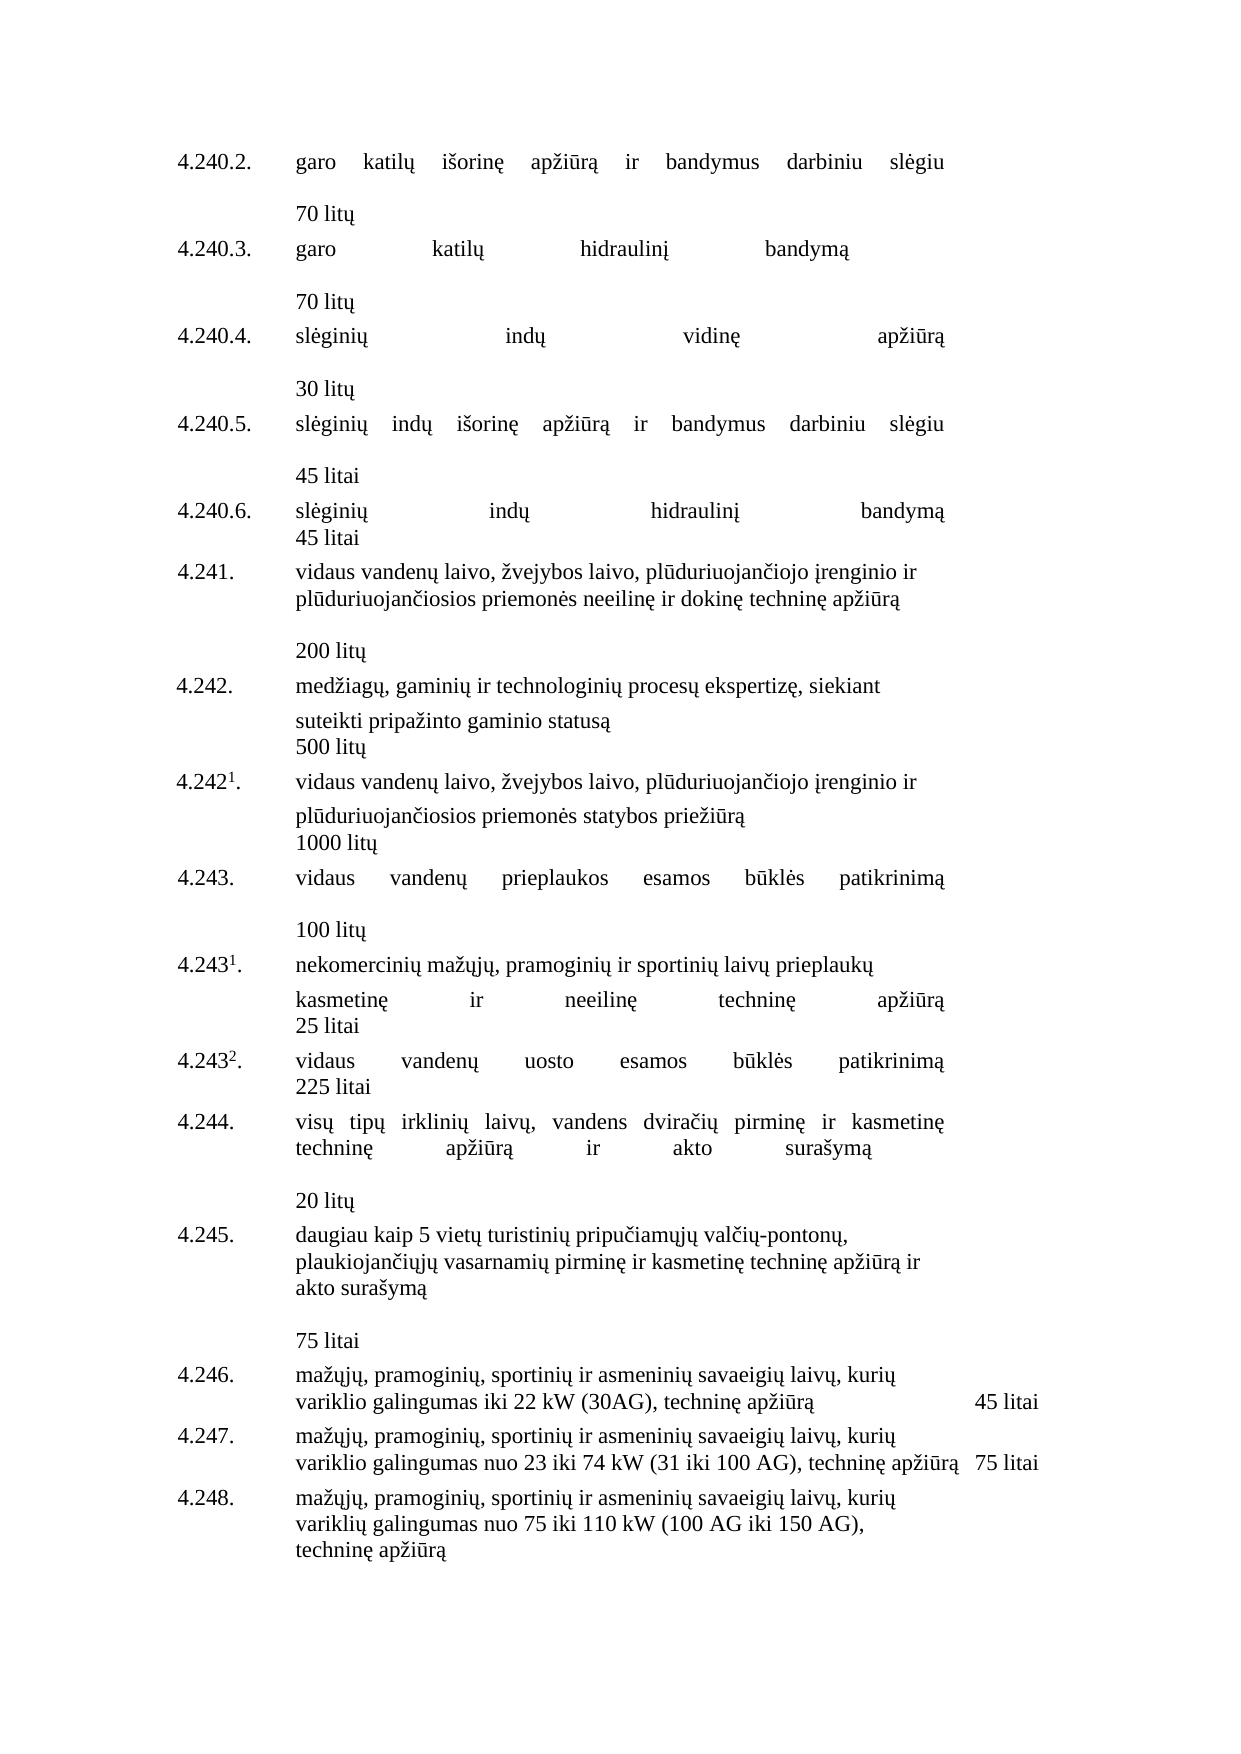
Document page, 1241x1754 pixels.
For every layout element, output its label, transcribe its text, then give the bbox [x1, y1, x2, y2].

text 4.241. vidaus vandenų laivo, žvejybos laivo, plūduriuojančiojo įrenginio ir plūduriuojančiosios priemonės neeilinę ir dokinę techninę apžiūrą 200 litų [177, 558, 945, 664]
text 4.240.3. garo katilų hidraulinį bandymą 70 litų [177, 235, 945, 314]
text 4.246. mažųjų, pramoginių, sportinių ir asmeninių savaeigių laivų, kurių variklio galingumas iki 22 kW (30AG), techninę apžiūrą 45 litai [177, 1362, 1122, 1414]
text 4.240.5. slėginių indų išorinę apžiūrą ir bandymus darbiniu slėgiu 45 litai [177, 410, 945, 489]
text 4.245. daugiau kaip 5 vietų turistinių pripučiamųjų valčių-pontonų, plaukiojančiųjų vasarnamių pirminę ir kasmetinę techninę apžiūrą ir akto surašymą 75 litai [177, 1221, 945, 1353]
text 4.2431. nekomercinių mažųjų, pramoginių ir sportinių laivų prieplaukų [177, 951, 945, 977]
text 4.240.6. slėginių indų hidraulinį bandymą 45 litai [177, 497, 945, 550]
text 4.248. mažųjų, pramoginių, sportinių ir asmeninių savaeigių laivų, kurių variklių galingumas nuo 75 iki 110 kW (100 AG iki 150 AG), techninę apžiūrą [177, 1484, 945, 1563]
text 4.242. medžiagų, gaminių ir technologinių procesų ekspertizę, siekiant [176, 672, 945, 698]
text plūduriuojančiosios priemonės statybos priežiūrą 1000 litų [176, 802, 945, 855]
text 4.244. visų tipų irklinių laivų, vandens dviračių pirminę ir kasmetinę techninę apžiūrą ir akto surašymą 20 litų [177, 1108, 945, 1213]
text 4.240.4. slėginių indų vidinę apžiūrą 30 litų [177, 322, 945, 402]
text suteikti pripažinto gaminio statusą 500 litų [176, 707, 945, 759]
text 4.243. vidaus vandenų prieplaukos esamos būklės patikrinimą 100 litų [177, 863, 945, 943]
text 4.247. mažųjų, pramoginių, sportinių ir asmeninių savaeigių laivų, kurių variklio galingumas nuo 23 iki 74 kW (31 iki 100 AG), techninę apžiūrą 75 litai [177, 1423, 1122, 1475]
text 4.2421. vidaus vandenų laivo, žvejybos laivo, plūduriuojančiojo įrenginio ir [176, 768, 945, 794]
text 4.2432. vidaus vandenų uosto esamos būklės patikrinimą 225 litai [177, 1047, 945, 1099]
text 4.240.2. garo katilų išorinę apžiūrą ir bandymus darbiniu slėgiu 70 litų [177, 148, 945, 227]
text kasmetinę ir neeilinę techninę apžiūrą 25 litai [177, 986, 945, 1038]
